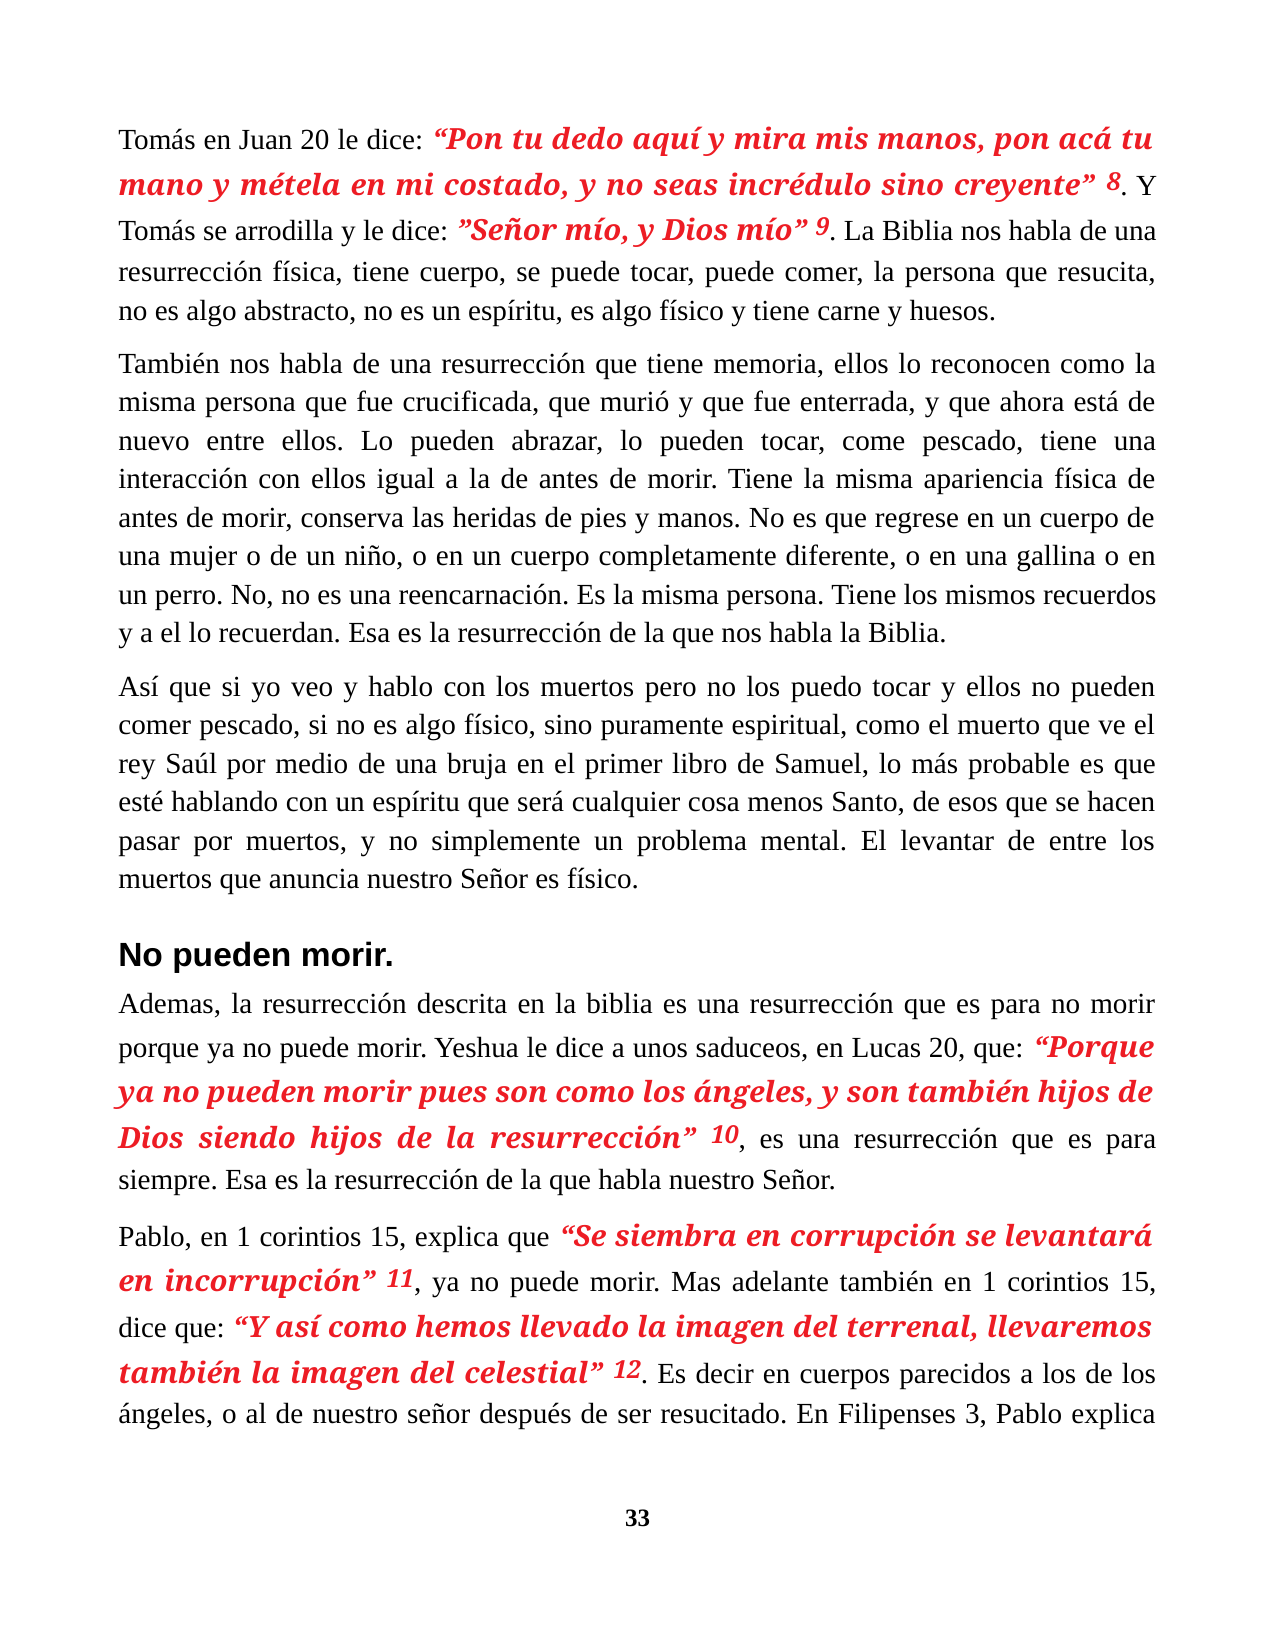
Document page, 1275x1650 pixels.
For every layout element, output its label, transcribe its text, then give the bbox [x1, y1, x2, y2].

text Pablo, en 1 corintios 15, explica que “Se siembra en corrupción se levantará en incorrupción” , ya no puede morir. Mas adelante también en 1 corintios 15, dice que: “Y así como hemos llevado la imagen del terrenal, llevaremos también la imagen del celestial” . Es decir en cuerpos parecidos a los de los ángeles, o al de nuestro señor después de ser resucitado. En Filipenses 3, Pablo explica [118, 1215, 1157, 1430]
text Tomás en Juan 20 le dice: “Pon tu dedo aquí y mira mis manos, pon acá tu mano y métela en mi costado, y no seas incrédulo sino creyente” . Y Tomás se arrodilla y le dice: ”Señor mío, y Dios mío” . La Biblia nos habla de una resurrección física, tiene cuerpo, se puede tocar, puede comer, la persona que resucita, no es algo abstracto, no es un espíritu, es algo físico y tiene carne y huesos. [118, 118, 1157, 326]
text También nos habla de una resurrección que tiene memoria, ellos lo reconocen como la misma persona que fue crucificada, que murió y que fue enterrada, y que ahora está de nuevo entre ellos. Lo pueden abrazar, lo pueden tocar, come pescado, tiene una interacción con ellos igual a la de antes de morir. Tiene la misma apariencia física de antes de morir, conserva las heridas de pies y manos. No es que regrese en un cuerpo de una mujer o de un niño, o en un cuerpo completamente diferente, o en una gallina o en un perro. No, no es una reencarnación. Es la misma persona. Tiene los mismos recuerdos y a el lo recuerdan. Esa es la resurrección de la que nos habla la Biblia. [118, 346, 1157, 649]
text Así que si yo veo y hablo con los muertos pero no los puedo tocar y ellos no pueden comer pescado, si no es algo físico, sino puramente espiritual, como el muerto que ve el rey Saúl por medio de una bruja en el primer libro de Samuel, lo más probable es que esté hablando con un espíritu que será cualquier cosa menos Santo, de esos que se hacen pasar por muertos, y no simplemente un problema mental. El levantar de entre los muertos que anuncia nuestro Señor es físico. [118, 669, 1157, 895]
subtitle No pueden morir. [118, 935, 1157, 974]
text Ademas, la resurrección descrita en la biblia es una resurrección que es para no morir porque ya no puede morir. Yeshua le dice a unos saduceos, en Lucas 20, que: “Porque ya no pueden morir pues son como los ángeles, y son también hijos de Dios siendo hijos de la resurrección” , es una resurrección que es para siempre. Esa es la resurrección de la que habla nuestro Señor. [118, 986, 1157, 1195]
